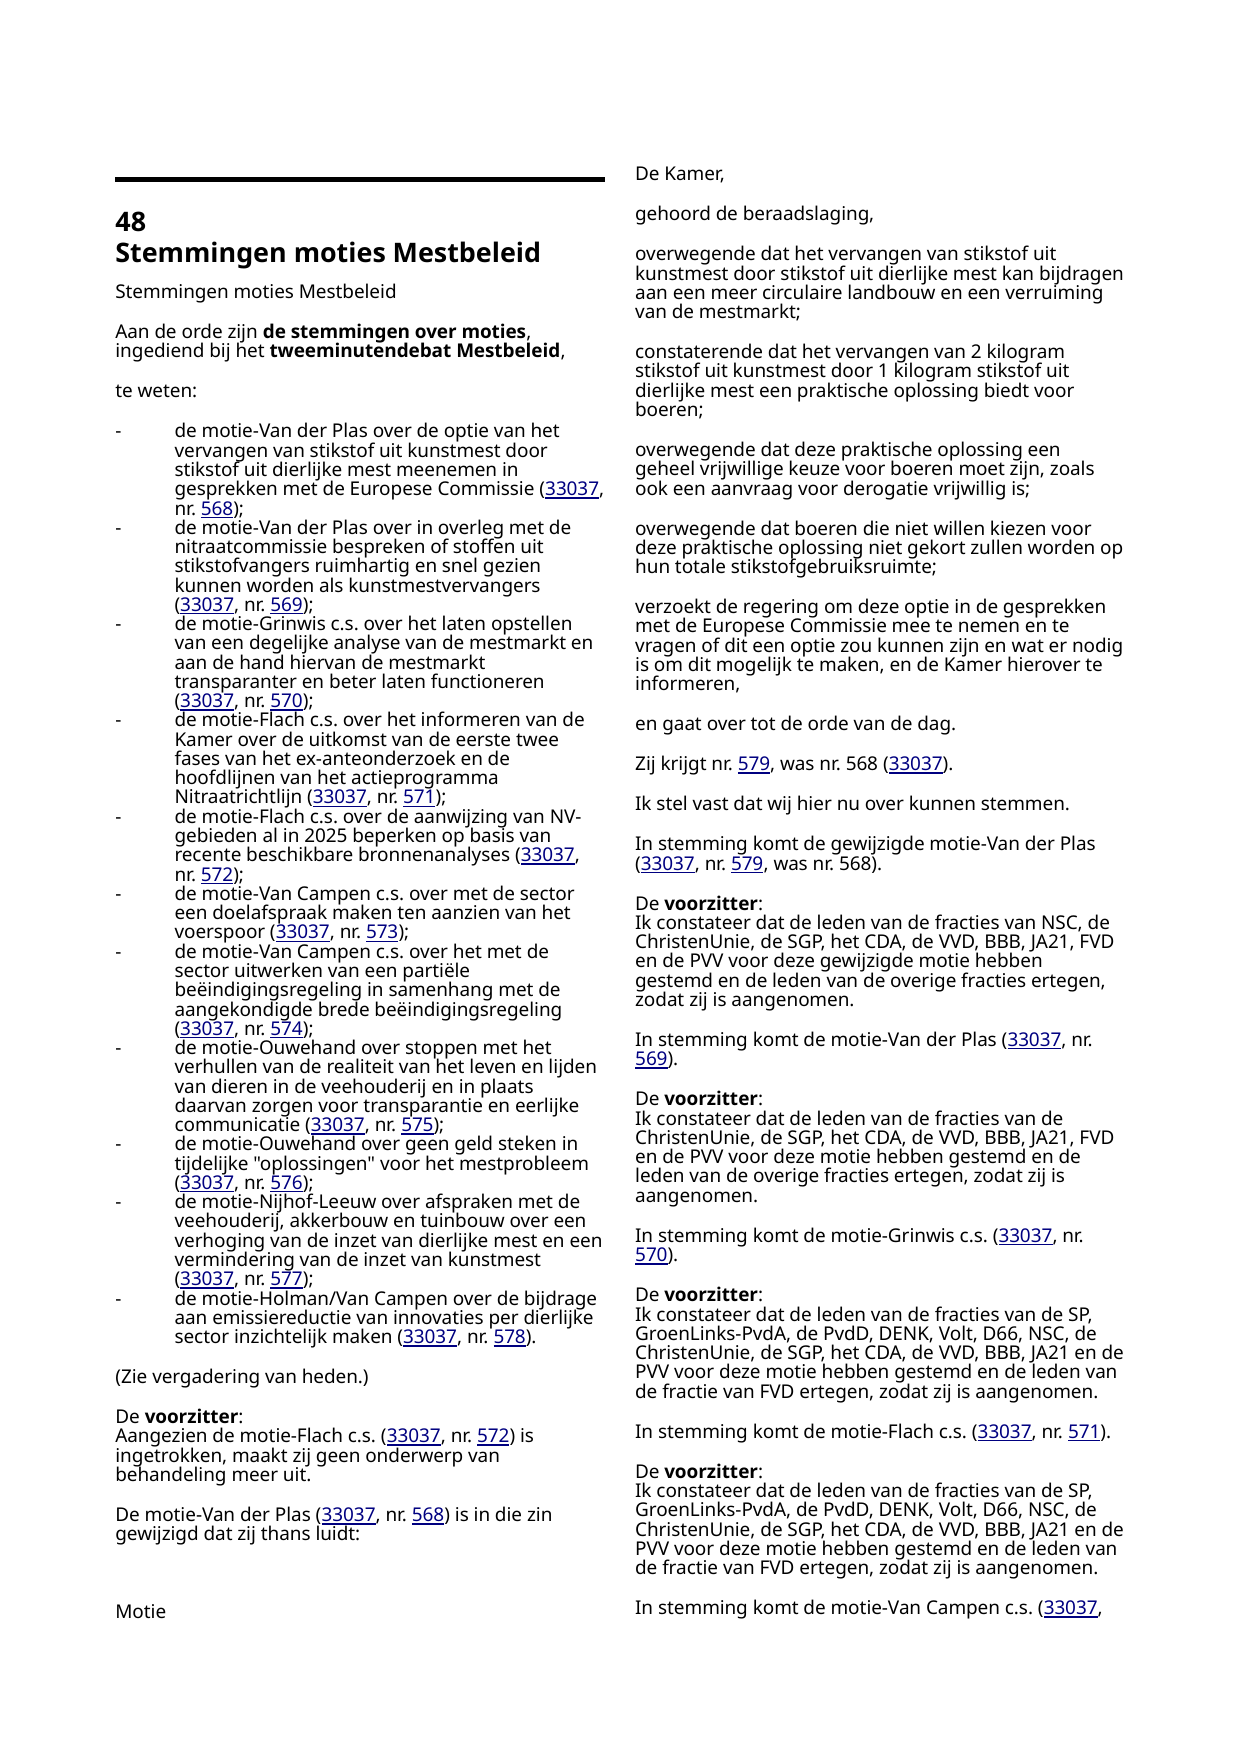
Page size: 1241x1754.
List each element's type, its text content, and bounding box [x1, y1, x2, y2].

text overwegende dat het vervangen van stikstof uit kunstmest door stikstof uit dierlijke mest kan bijdragen aan een meer circulaire landbouw en een verruiming van de mestmarkt; [635, 245, 1125, 322]
list de motie-Flach c.s. over de aanwijzing van NV-gebieden al in 2025 beperken op basis van recente beschikbare bronnenanalyses (33037, nr. 572); [115, 808, 605, 885]
text (Zie vergadering van heden.) [115, 1368, 605, 1387]
text constaterende dat het vervangen van 2 kilogram stikstof uit kunstmest door 1 kilogram stikstof uit dierlijke mest een praktische oplossing biedt voor boeren; [635, 343, 1125, 420]
text gehoord de beraadslaging, [635, 205, 1125, 224]
text In stemming komt de motie-Flach c.s. (33037, nr. 571). [635, 1423, 1125, 1442]
text Ik constateer dat de leden van de fracties van de SP, GroenLinks-PvdA, de PvdD, DENK, Volt, D66, NSC, de ChristenUnie, de SGP, het CDA, de VVD, BBB, JA21 en de PVV voor deze motie hebben gestemd en de leden van de fractie van FVD ertegen, zodat zij is aangenomen. [635, 1306, 1125, 1402]
text De voorzitter: [635, 1286, 1125, 1306]
list de motie-Van Campen c.s. over met de sector een doelafspraak maken ten aanzien van het voerspoor (33037, nr. 573); [115, 885, 605, 943]
text Ik constateer dat de leden van de fracties van de SP, GroenLinks-PvdA, de PvdD, DENK, Volt, D66, NSC, de ChristenUnie, de SGP, het CDA, de VVD, BBB, JA21 en de PVV voor deze motie hebben gestemd en de leden van de fractie van FVD ertegen, zodat zij is aangenomen. [635, 1482, 1125, 1578]
text In stemming komt de motie-Van der Plas (33037, nr. 569). [635, 1031, 1125, 1069]
list de motie-Van der Plas over in overleg met de nitraatcommissie bespreken of stoffen uit stikstofvangers ruimhartig en snel gezien kunnen worden als kunstmestvervangers (33037, nr. 569); [115, 519, 605, 615]
list de motie-Holman/Van Campen over de bijdrage aan emissiereductie van innovaties per dierlijke sector inzichtelijk maken (33037, nr. 578). [115, 1289, 605, 1347]
text verzoekt de regering om deze optie in de gesprekken met de Europese Commissie mee te nemen en te vragen of dit een optie zou kunnen zijn en wat er nodig is om dit mogelijk te maken, en de Kamer hierover te informeren, [635, 598, 1125, 694]
text De voorzitter: [635, 1090, 1125, 1110]
list de motie-Nijhof-Leeuw over afspraken met de veehouderij, akkerbouw en tuinbouw over een verhoging van de inzet van dierlijke mest en een vermindering van de inzet van kunstmest (33037, nr. 577); [115, 1193, 605, 1289]
text In stemming komt de motie-Grinwis c.s. (33037, nr. 570). [635, 1227, 1125, 1265]
text De voorzitter: [115, 1408, 605, 1427]
text Ik stel vast dat wij hier nu over kunnen stemmen. [635, 795, 1125, 814]
text In stemming komt de gewijzigde motie-Van der Plas (33037, nr. 579, was nr. 568). [635, 835, 1125, 874]
text In stemming komt de motie-Van Campen c.s. (33037, [635, 1599, 1125, 1618]
text overwegende dat boeren die niet willen kiezen voor deze praktische oplossing niet gekort zullen worden op hun totale stikstofgebruiksruimte; [635, 519, 1125, 577]
text Ik constateer dat de leden van de fracties van de ChristenUnie, de SGP, het CDA, de VVD, BBB, JA21, FVD en de PVV voor deze motie hebben gestemd en de leden van de overige fracties ertegen, zodat zij is aangenomen. [635, 1110, 1125, 1206]
text Stemmingen moties Mestbeleid [115, 239, 605, 283]
text overwegende dat deze praktische oplossing een geheel vrijwillige keuze voor boeren moet zijn, zoals ook een aanvraag voor derogatie vrijwillig is; [635, 441, 1125, 499]
text De Kamer, [635, 165, 1125, 184]
list de motie-Flach c.s. over het informeren van de Kamer over de uitkomst van de eerste twee fases van het ex-anteonderzoek en de hoofdlijnen van het actieprogramma Nitraatrichtlijn (33037, nr. 571); [115, 711, 605, 808]
text te weten: [115, 382, 605, 402]
text De voorzitter: [635, 894, 1125, 914]
list de motie-Grinwis c.s. over het laten opstellen van een degelijke analyse van de mestmarkt en aan de hand hiervan de mestmarkt transparanter en beter laten functioneren (33037, nr. 570); [115, 615, 605, 711]
text Aangezien de motie-Flach c.s. (33037, nr. 572) is ingetrokken, maakt zij geen onderwerp van behandeling meer uit. [115, 1427, 605, 1485]
text en gaat over tot de orde van de dag. [635, 715, 1125, 734]
text De motie-Van der Plas (33037, nr. 568) is in die zin gewijzigd dat zij thans luidt: [115, 1506, 605, 1545]
list de motie-Ouwehand over stoppen met het verhullen van de realiteit van het leven en lijden van dieren in de veehouderij en in plaats daarvan zorgen voor transparantie en eerlijke communicatie (33037, nr. 575); [115, 1039, 605, 1135]
text De voorzitter: [635, 1463, 1125, 1482]
text Ik constateer dat de leden van de fracties van NSC, de ChristenUnie, de SGP, het CDA, de VVD, BBB, JA21, FVD en de PVV voor deze gewijzigde motie hebben gestemd en de leden van de overige fracties ertegen, zodat zij is aangenomen. [635, 914, 1125, 1010]
text Motie [115, 1598, 605, 1624]
text Stemmingen moties Mestbeleid [115, 283, 605, 302]
text 48 [115, 203, 605, 239]
list de motie-Van der Plas over de optie van het vervangen van stikstof uit kunstmest door stikstof uit dierlijke mest meenemen in gesprekken met de Europese Commissie (33037, nr. 568); [115, 422, 605, 519]
text Aan de orde zijn de stemmingen over moties, ingediend bij het tweeminutendebat Mestbeleid, [115, 323, 605, 362]
list de motie-Van Campen c.s. over het met de sector uitwerken van een partiële beëindigingsregeling in samenhang met de aangekondigde brede beëindigingsregeling (33037, nr. 574); [115, 943, 605, 1039]
list de motie-Ouwehand over geen geld steken in tijdelijke "oplossingen" voor het mestprobleem (33037, nr. 576); [115, 1135, 605, 1193]
text Zij krijgt nr. 579, was nr. 568 (33037). [635, 755, 1125, 774]
